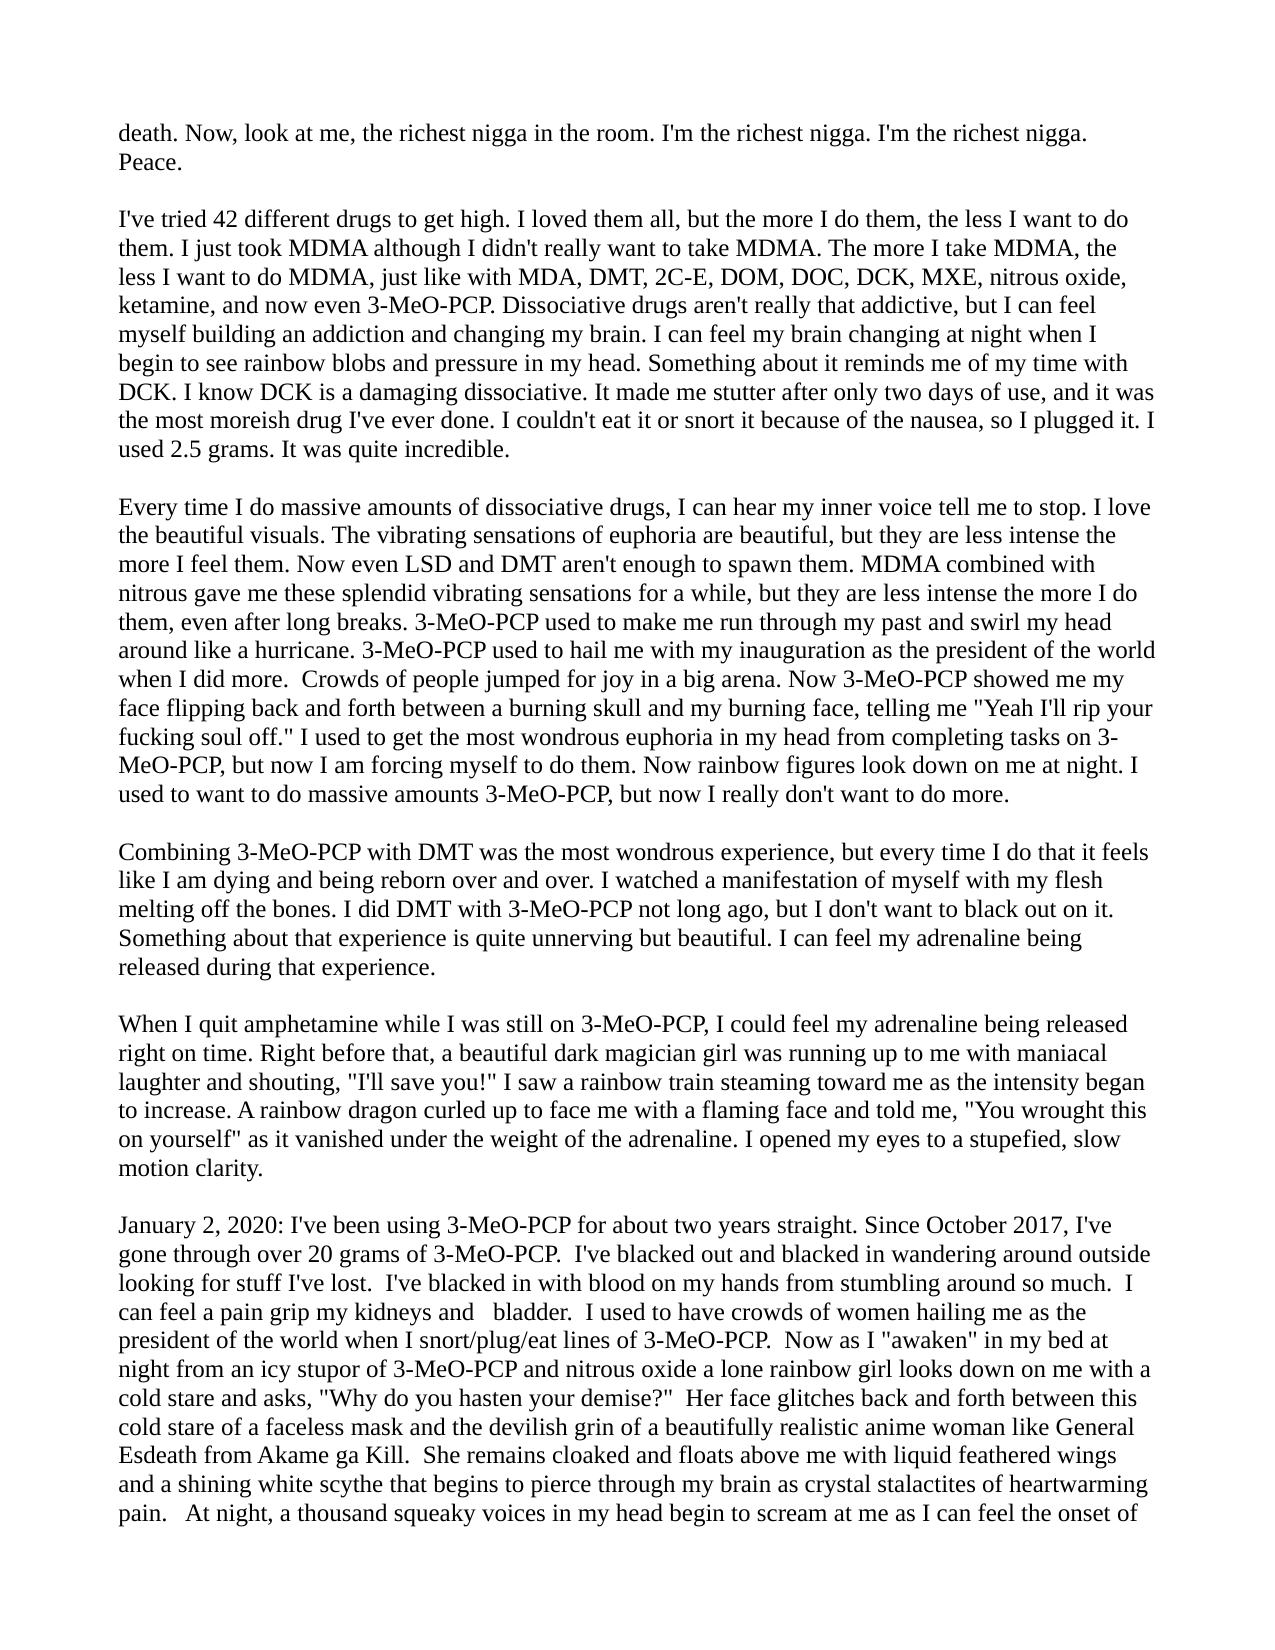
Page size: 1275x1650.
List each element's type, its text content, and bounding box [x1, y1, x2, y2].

text Combining 3-MeO-PCP with DMT was the most wondrous experience, but every time I do that it feels like I am dying and being reborn over and over. I watched a manifestation of myself with my flesh melting off the bones. I did DMT with 3-MeO-PCP not long ago, but I don't want to black out on it. Something about that experience is quite unnerving but beautiful. I can feel my adrenaline being released during that experience. [118, 837, 1157, 981]
text When I quit amphetamine while I was still on 3-MeO-PCP, I could feel my adrenaline being released right on time. Right before that, a beautiful dark magician girl was running up to me with maniacal laughter and shouting, "I'll save you!" I saw a rainbow train steaming toward me as the intensity began to increase. A rainbow dragon curled up to face me with a flaming face and told me, "You wrought this on yourself" as it vanished under the weight of the adrenaline. I opened my eyes to a stupefied, slow motion clarity. [118, 1009, 1157, 1182]
text January 2, 2020: I've been using 3-MeO-PCP for about two years straight. Since October 2017, I've gone through over 20 grams of 3-MeO-PCP. I've blacked out and blacked in wandering around outside looking for stuff I've lost. I've blacked in with blood on my hands from stumbling around so much. I can feel a pain grip my kidneys and bladder. I used to have crowds of women hailing me as the president of the world when I snort/plug/eat lines of 3-MeO-PCP. Now as I "awaken" in my bed at night from an icy stupor of 3-MeO-PCP and nitrous oxide a lone rainbow girl looks down on me with a cold stare and asks, "Why do you hasten your demise?" Her face glitches back and forth between this cold stare of a faceless mask and the devilish grin of a beautifully realistic anime woman like General Esdeath from Akame ga Kill. She remains cloaked and floats above me with liquid feathered wings and a shining white scythe that begins to pierce through my brain as crystal stalactites of heartwarming pain. At night, a thousand squeaky voices in my head begin to scream at me as I can feel the onset of [118, 1211, 1157, 1527]
text death. Now, look at me, the richest nigga in the room. I'm the richest nigga. I'm the richest nigga. Peace. [118, 118, 1157, 176]
text Every time I do massive amounts of dissociative drugs, I can hear my inner voice tell me to stop. I love the beautiful visuals. The vibrating sensations of euphoria are beautiful, but they are less intense the more I feel them. Now even LSD and DMT aren't enough to spawn them. MDMA combined with nitrous gave me these splendid vibrating sensations for a while, but they are less intense the more I do them, even after long breaks. 3-MeO-PCP used to make me run through my past and swirl my head around like a hurricane. 3-MeO-PCP used to hail me with my inauguration as the president of the world when I did more. Crowds of people jumped for joy in a big arena. Now 3-MeO-PCP showed me my face flipping back and forth between a burning skull and my burning face, telling me "Yeah I'll rip your fucking soul off." I used to get the most wondrous euphoria in my head from completing tasks on 3-MeO-PCP, but now I am forcing myself to do them. Now rainbow figures look down on me at night. I used to want to do massive amounts 3-MeO-PCP, but now I really don't want to do more. [118, 492, 1157, 808]
text I've tried 42 different drugs to get high. I loved them all, but the more I do them, the less I want to do them. I just took MDMA although I didn't really want to take MDMA. The more I take MDMA, the less I want to do MDMA, just like with MDA, DMT, 2C-E, DOM, DOC, DCK, MXE, nitrous oxide, ketamine, and now even 3-MeO-PCP. Dissociative drugs aren't really that addictive, but I can feel myself building an addiction and changing my brain. I can feel my brain changing at night when I begin to see rainbow blobs and pressure in my head. Something about it reminds me of my time with DCK. I know DCK is a damaging dissociative. It made me stutter after only two days of use, and it was the most moreish drug I've ever done. I couldn't eat it or snort it because of the nausea, so I plugged it. I used 2.5 grams. It was quite incredible. [118, 204, 1157, 463]
